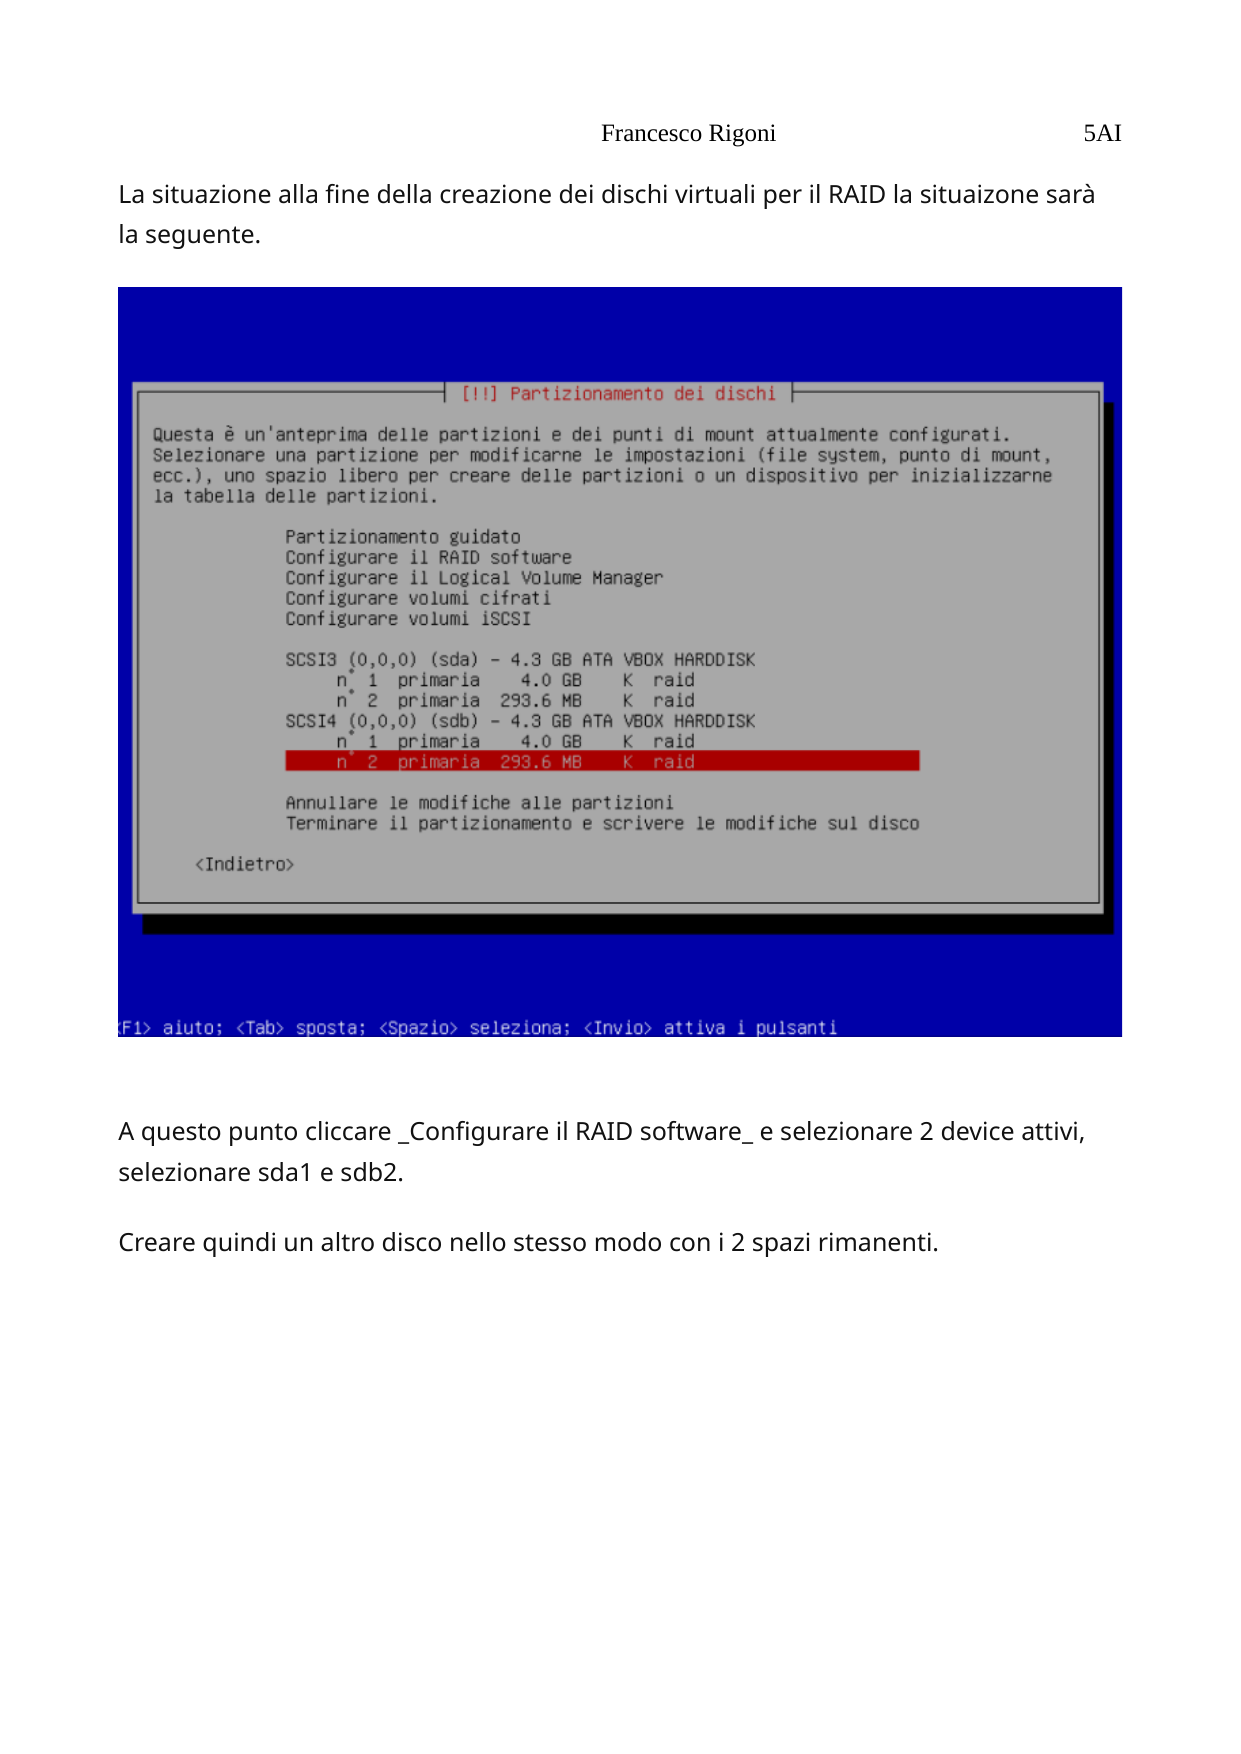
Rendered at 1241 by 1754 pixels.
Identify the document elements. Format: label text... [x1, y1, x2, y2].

picture [118, 287, 1123, 1037]
text A questo punto cliccare _Configurare il RAID software_ e selezionare 2 device attivi, selezionare sda1 e sdb2. [118, 1113, 1122, 1188]
text Creare quindi un altro disco nello stesso modo con i 2 spazi rimanenti. [118, 1224, 1122, 1259]
text La situazione alla fine della creazione dei dischi virtuali per il RAID la situaizone sarà la seguente. [118, 176, 1122, 251]
